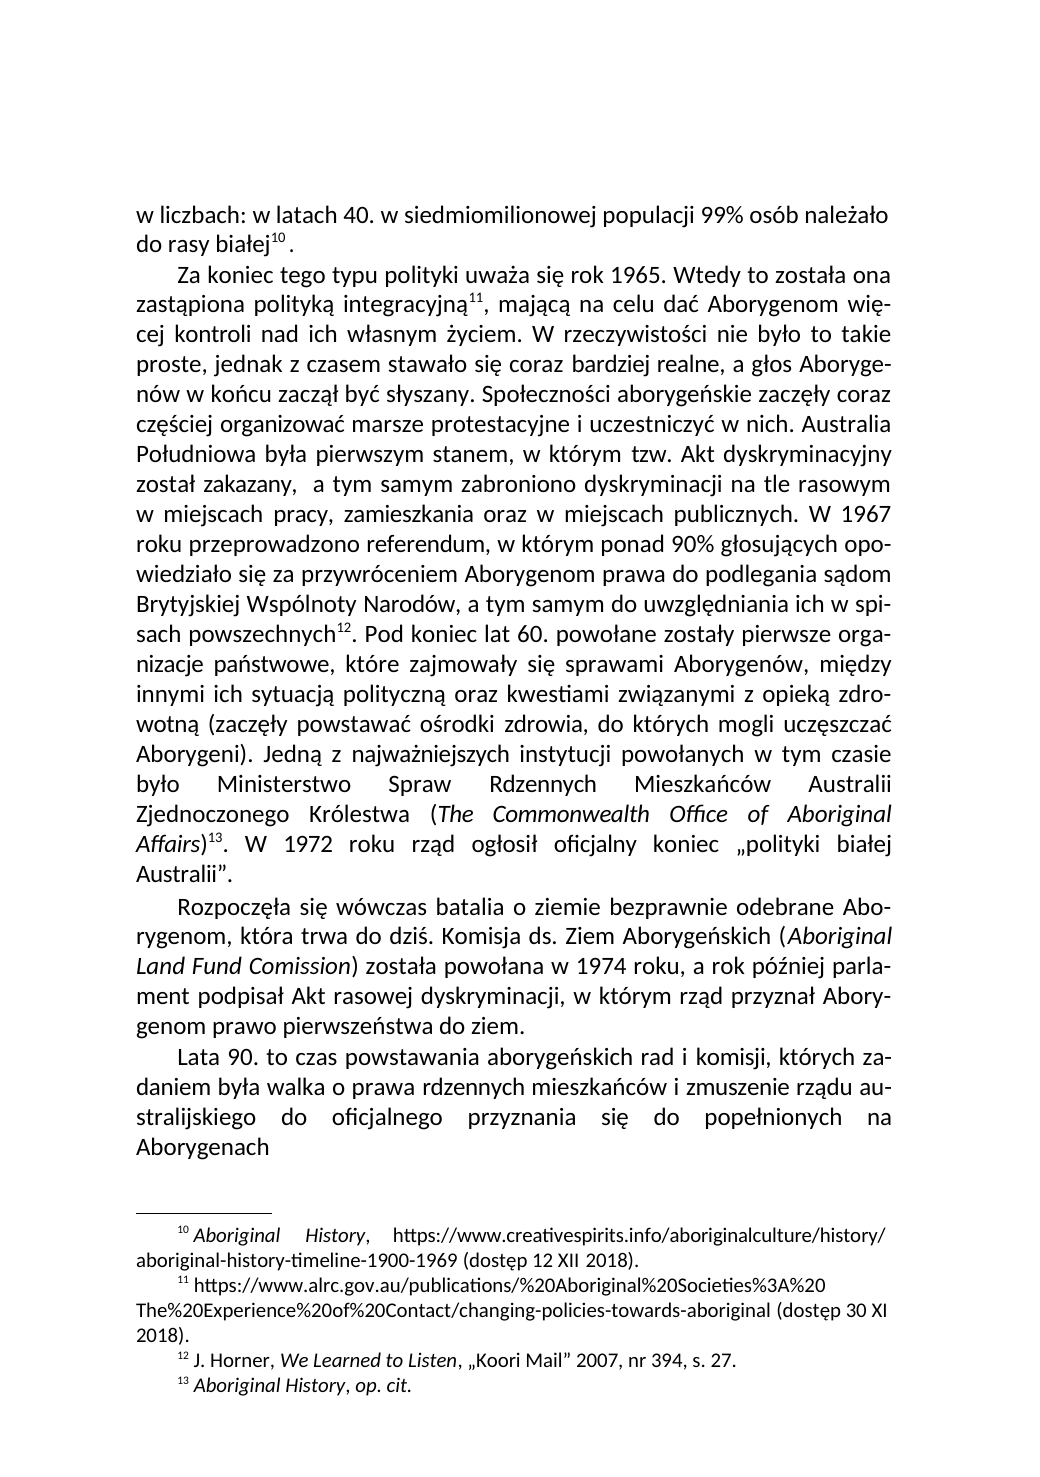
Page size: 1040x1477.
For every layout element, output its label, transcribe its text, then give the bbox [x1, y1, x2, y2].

text Rozpoczęła się wówczas batalia o ziemie bezprawnie odebrane Abo- rygenom, która trwa do dziś. Komisja ds. Ziem Aborygeńskich (Aboriginal Land Fund Comission) została powołana w 1974 roku, a rok później parla- ment podpisał Akt rasowej dyskryminacji, w którym rząd przyznał Abory- genom prawo pierwszeństwa do ziem. [136, 891, 892, 1041]
text Lata 90. to czas powstawania aborygeńskich rad i komisji, których za- daniem była walka o prawa rdzennych mieszkańców i zmuszenie rządu au- stralijskiego do oficjalnego przyznania się do popełnionych na Aborygenach [136, 1041, 892, 1161]
text The%20Experience%20of%20Contact/changing-policies-towards-aboriginal (dostęp 30 XI 2018). [136, 1298, 893, 1348]
text 10 Aboriginal History, https://www.creativespirits.info/aboriginalculture/history/ aboriginal-history-timeline-1900-1969 (dostęp 12 XII 2018). [136, 1223, 892, 1273]
text 13 Aboriginal History, op. cit. [177, 1373, 941, 1398]
text w liczbach: w latach 40. w siedmiomilionowej populacji 99% osób należało do rasy białej10 . [136, 199, 893, 259]
text 11 https://www.alrc.gov.au/publications/%20Aboriginal%20Societies%3A%20 [177, 1273, 941, 1298]
text 12 J. Horner, We Learned to Listen, „Koori Mail” 2007, nr 394, s. 27. [177, 1348, 941, 1373]
text Za koniec tego typu polityki uważa się rok 1965. Wtedy to została ona zastąpiona polityką integracyjną11, mającą na celu dać Aborygenom wię- cej kontroli nad ich własnym życiem. W rzeczywistości nie było to takie proste, jednak z czasem stawało się coraz bardziej realne, a głos Aboryge- nów w końcu zaczął być słyszany. Społeczności aborygeńskie zaczęły coraz częściej organizować marsze protestacyjne i uczestniczyć w nich. Australia Południowa była pierwszym stanem, w którym tzw. Akt dyskryminacyjny został zakazany, a tym samym zabroniono dyskryminacji na tle rasowym w miejscach pracy, zamieszkania oraz w miejscach publicznych. W 1967 roku przeprowadzono referendum, w którym ponad 90% głosujących opo- wiedziało się za przywróceniem Aborygenom prawa do podlegania sądom Brytyjskiej Wspólnoty Narodów, a tym samym do uwzględniania ich w spi- sach powszechnych12. Pod koniec lat 60. powołane zostały pierwsze orga- nizacje państwowe, które zajmowały się sprawami Aborygenów, między innymi ich sytuacją polityczną oraz kwestiami związanymi z opieką zdro- wotną (zaczęły powstawać ośrodki zdrowia, do których mogli uczęszczać Aborygeni). Jedną z najważniejszych instytucji powołanych w tym czasie było Ministerstwo Spraw Rdzennych Mieszkańców Australii Zjednoczonego Królestwa (The Commonwealth Office of Aboriginal Affairs)13. W 1972 roku rząd ogłosił oficjalny koniec „polityki białej Australii”. [136, 259, 892, 889]
